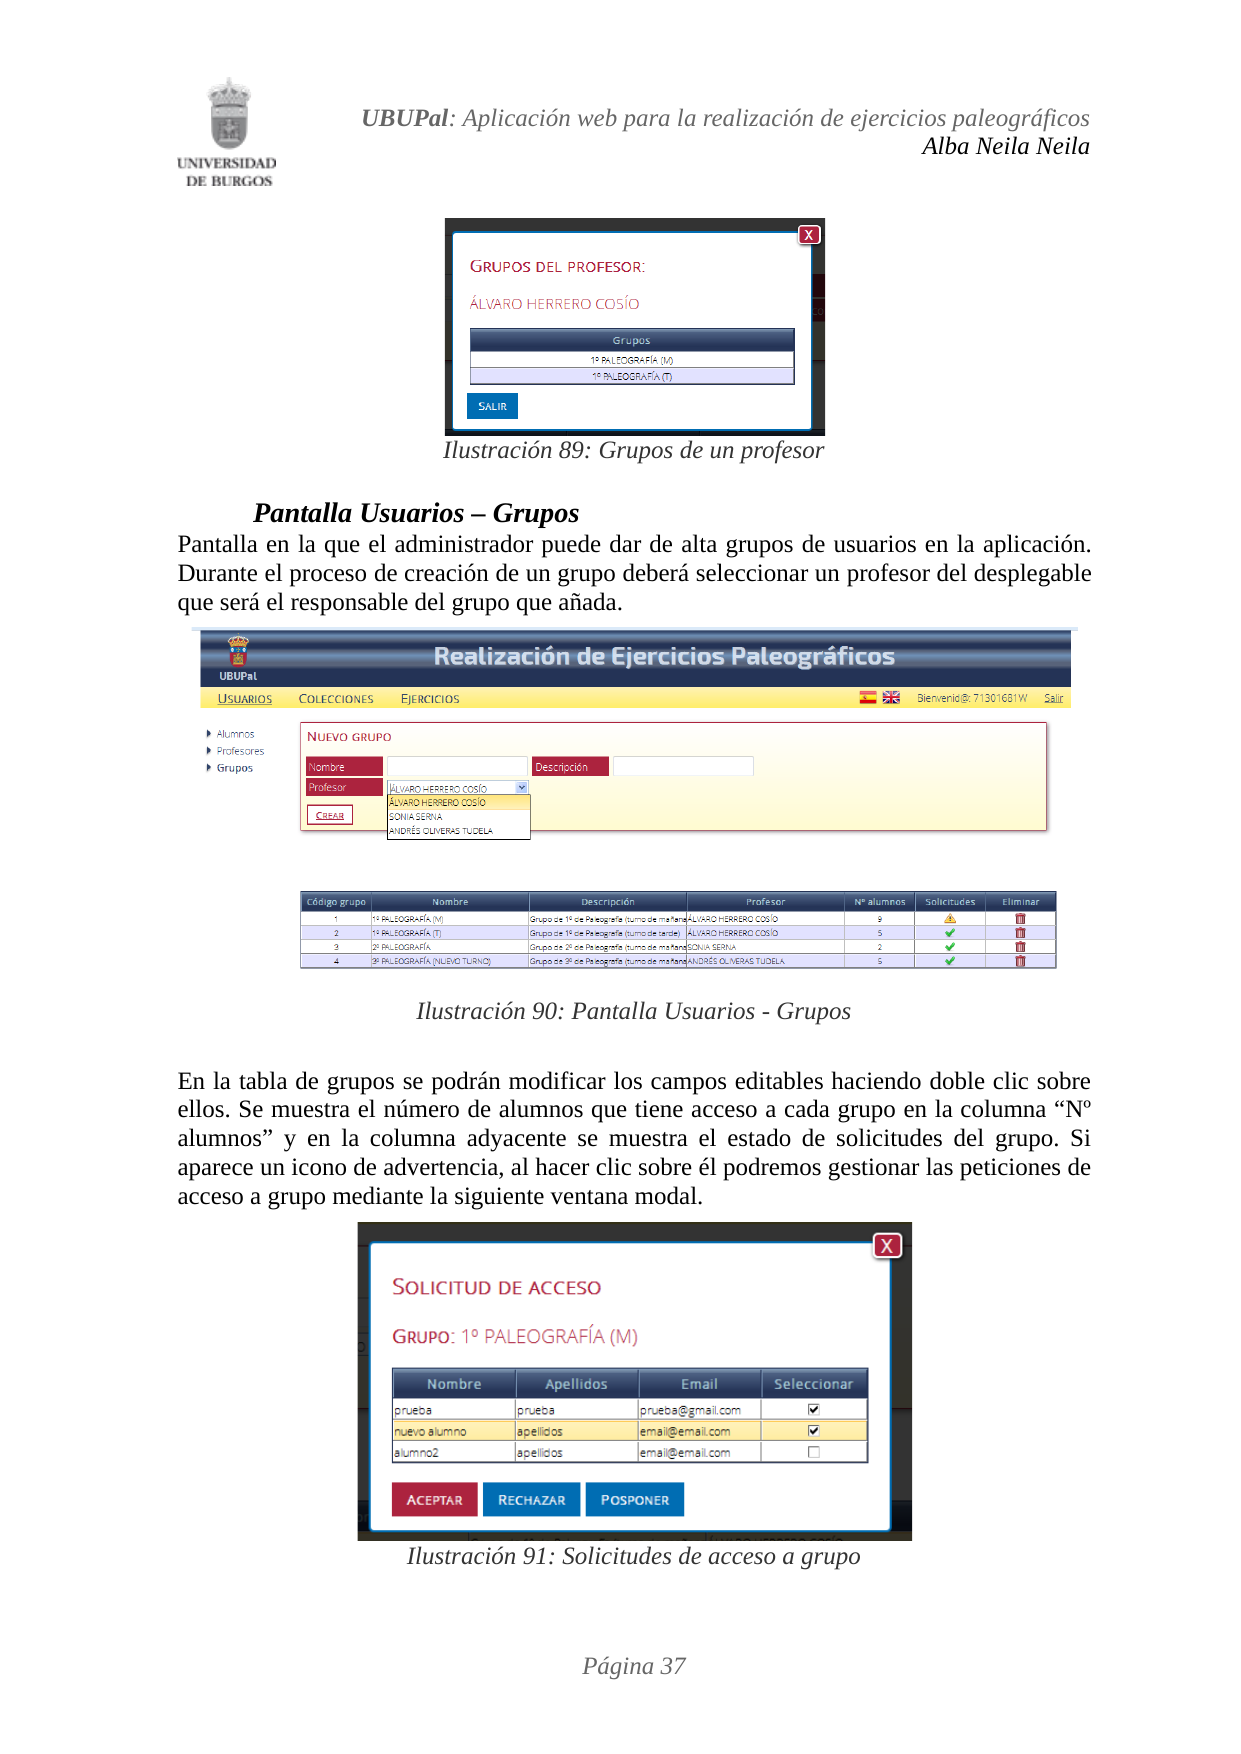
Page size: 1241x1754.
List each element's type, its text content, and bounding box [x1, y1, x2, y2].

subtitle Pantalla Usuarios – Grupos [215, 496, 1092, 529]
text Ilustración 89: Grupos de un profesor [439, 231, 831, 464]
text Pantalla en la que el administrador puede dar de alta grupos de usuarios en la aplicación. Durante el proceso de creación de un grupo deberá seleccionar un profesor del desplegable que será el responsable del grupo que añada. [177, 529, 1092, 615]
text En la tabla de grupos se podrán modificar los campos editables haciendo doble clic sobre ellos. Se muestra el número de alumnos que tiene acceso a cada grupo en la columna “Nº alumnos” y en la columna adyacente se muestra el estado de solicitudes del grupo. Si aparece un icono de advertencia, al hacer clic sobre él podremos gestionar las peticiones de acceso a grupo mediante la siguiente ventana modal. [177, 1066, 1092, 1209]
text Ilustración 90: Pantalla Usuarios - Grupos [182, 996, 1088, 1024]
text Ilustración 91: Solicitudes de acceso a grupo [358, 1541, 912, 1569]
picture [191, 627, 1078, 996]
picture [177, 77, 276, 186]
